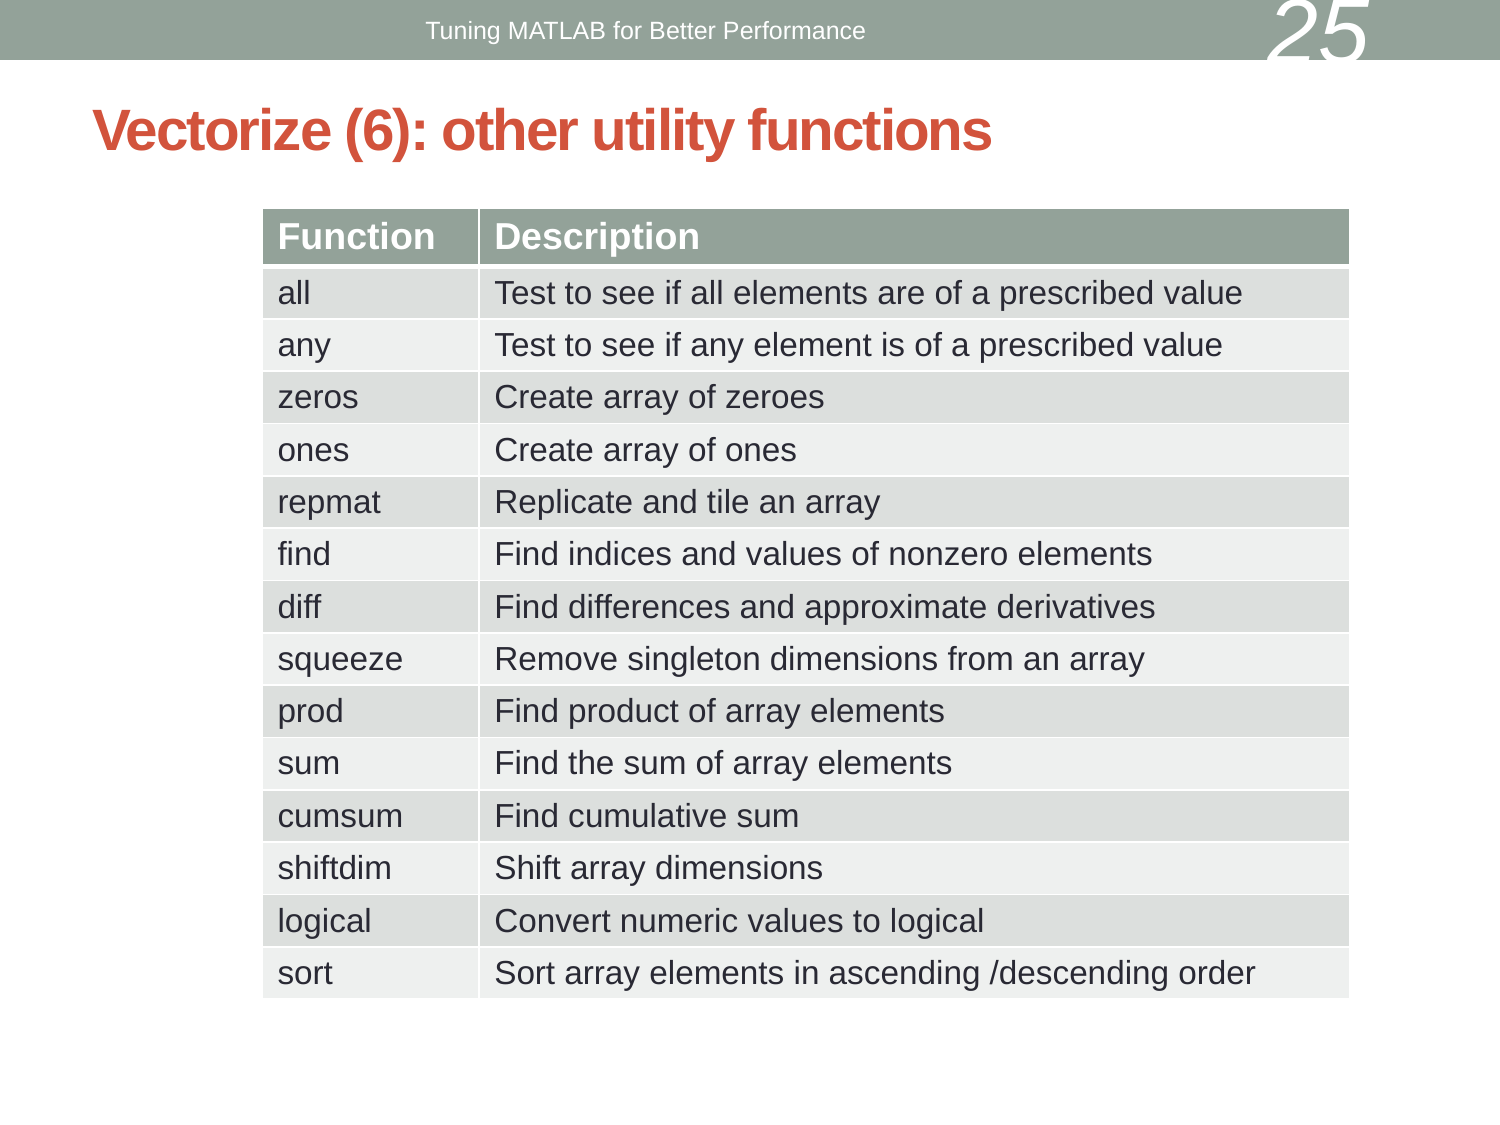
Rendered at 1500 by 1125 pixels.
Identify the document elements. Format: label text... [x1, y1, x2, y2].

table_header Function [263, 209, 478, 264]
table_cell Find product of array elements [480, 686, 1349, 737]
table_cell any [263, 320, 478, 370]
table_cell Replicate and tile an array [480, 477, 1349, 527]
table_cell all [263, 269, 478, 318]
table_cell Convert numeric values to logical [480, 895, 1349, 946]
table_cell Remove singleton dimensions from an array [480, 634, 1349, 684]
footer Tuning MATLAB for Better Performance [410, 3, 1086, 57]
slide_number [1252, 0, 1428, 54]
title Vectorize (6): other utility functions [77, 66, 1357, 188]
table_cell cumsum [263, 791, 478, 841]
table_cell Find cumulative sum [480, 791, 1349, 841]
table_cell Sort array elements in ascending /descending order [480, 948, 1349, 998]
table_cell Find differences and approximate derivatives [480, 581, 1349, 632]
table_cell Create array of zeroes [480, 372, 1349, 423]
table_cell Test to see if any element is of a prescribed value [480, 320, 1349, 370]
table_cell Shift array dimensions [480, 843, 1349, 894]
table_cell prod [263, 686, 478, 737]
table_cell Find the sum of array elements [480, 738, 1349, 789]
table_cell squeeze [263, 634, 478, 684]
table_cell sort [263, 948, 478, 998]
table_cell sum [263, 738, 478, 789]
table_cell zeros [263, 372, 478, 423]
table_cell repmat [263, 477, 478, 527]
table_cell find [263, 529, 478, 580]
table_cell Test to see if all elements are of a prescribed value [480, 269, 1349, 318]
table_cell Create array of ones [480, 424, 1349, 475]
table_cell ones [263, 424, 478, 475]
table_cell diff [263, 581, 478, 632]
table_cell logical [263, 895, 478, 946]
table_header Description [480, 209, 1349, 264]
table_cell Find indices and values of nonzero elements [480, 529, 1349, 580]
table_cell shiftdim [263, 843, 478, 894]
